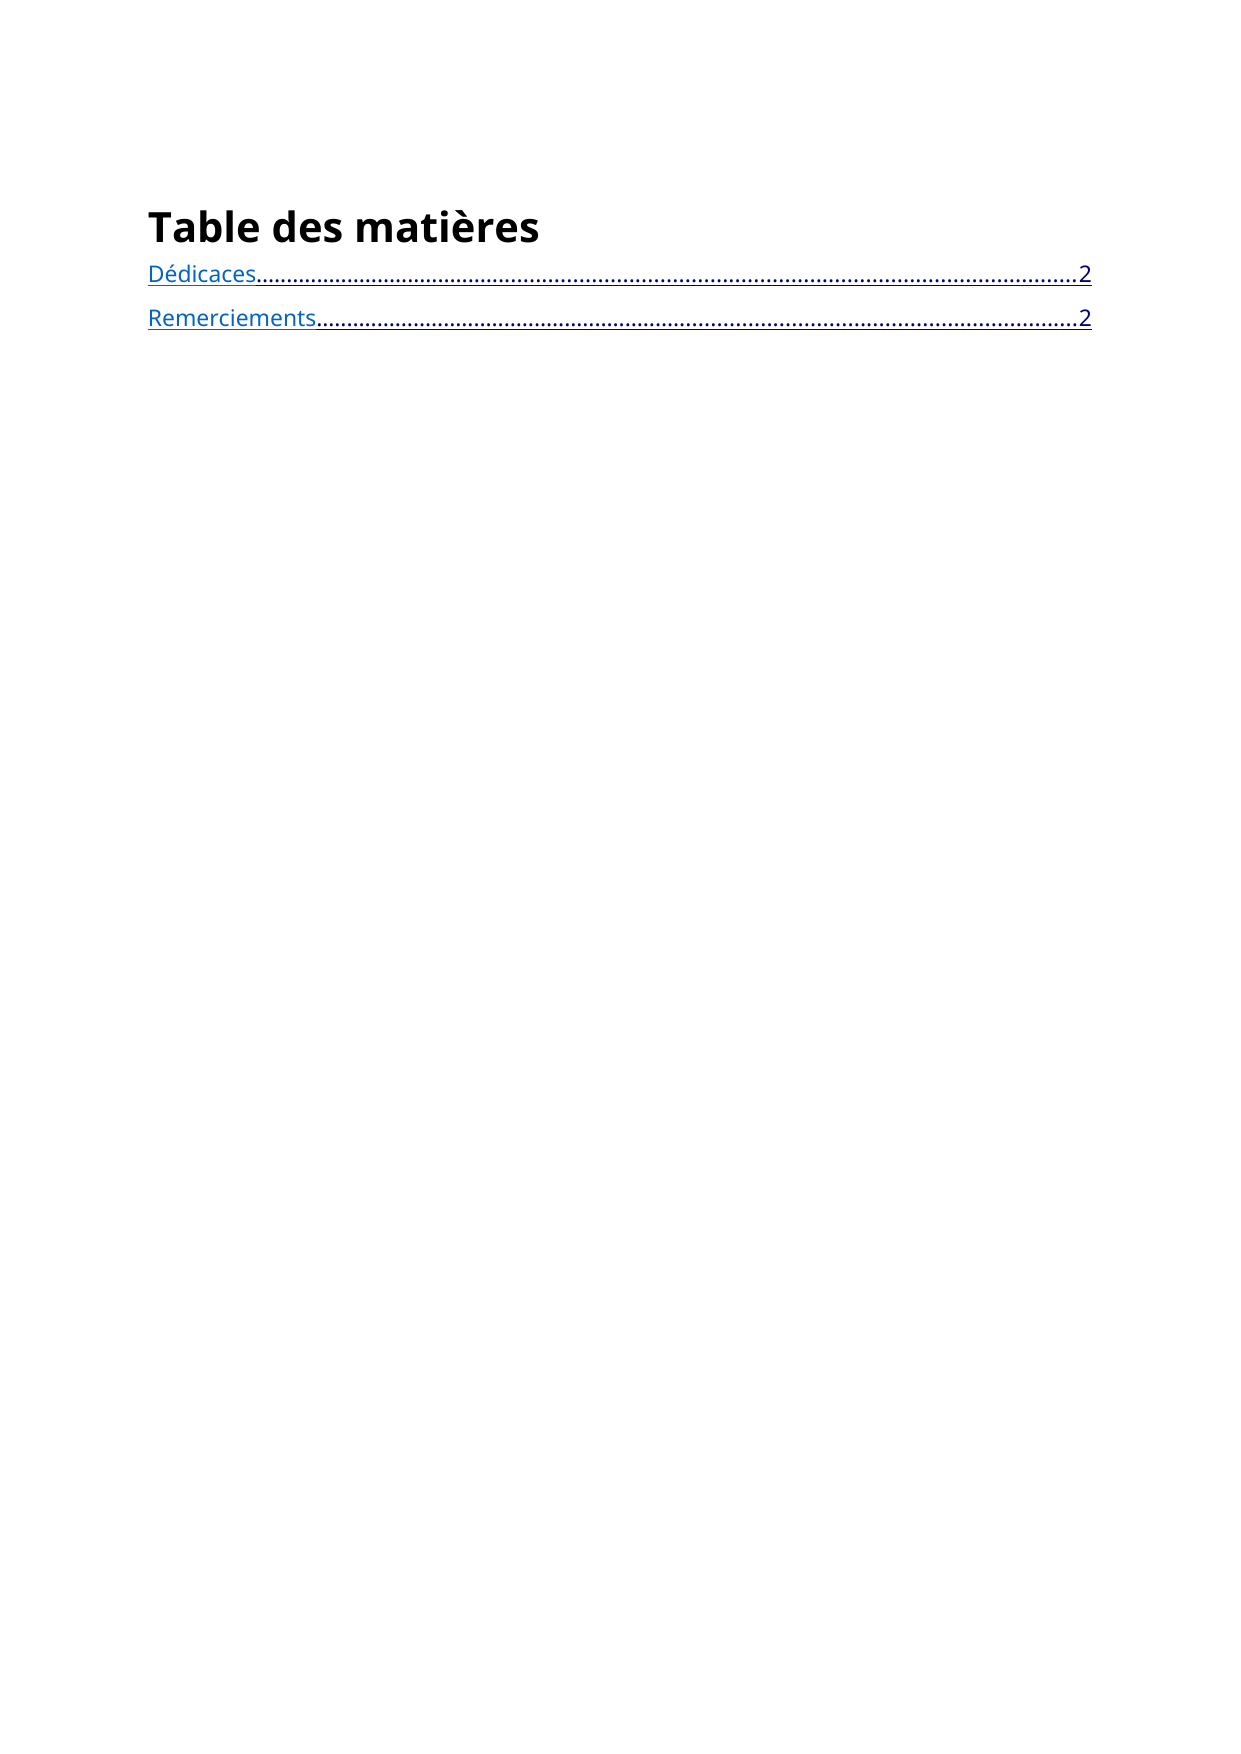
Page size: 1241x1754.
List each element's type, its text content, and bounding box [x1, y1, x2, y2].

text Remerciements 2 [148, 302, 1093, 333]
text Dédicaces 2 [148, 258, 1093, 290]
text Table des matières [148, 198, 1093, 254]
